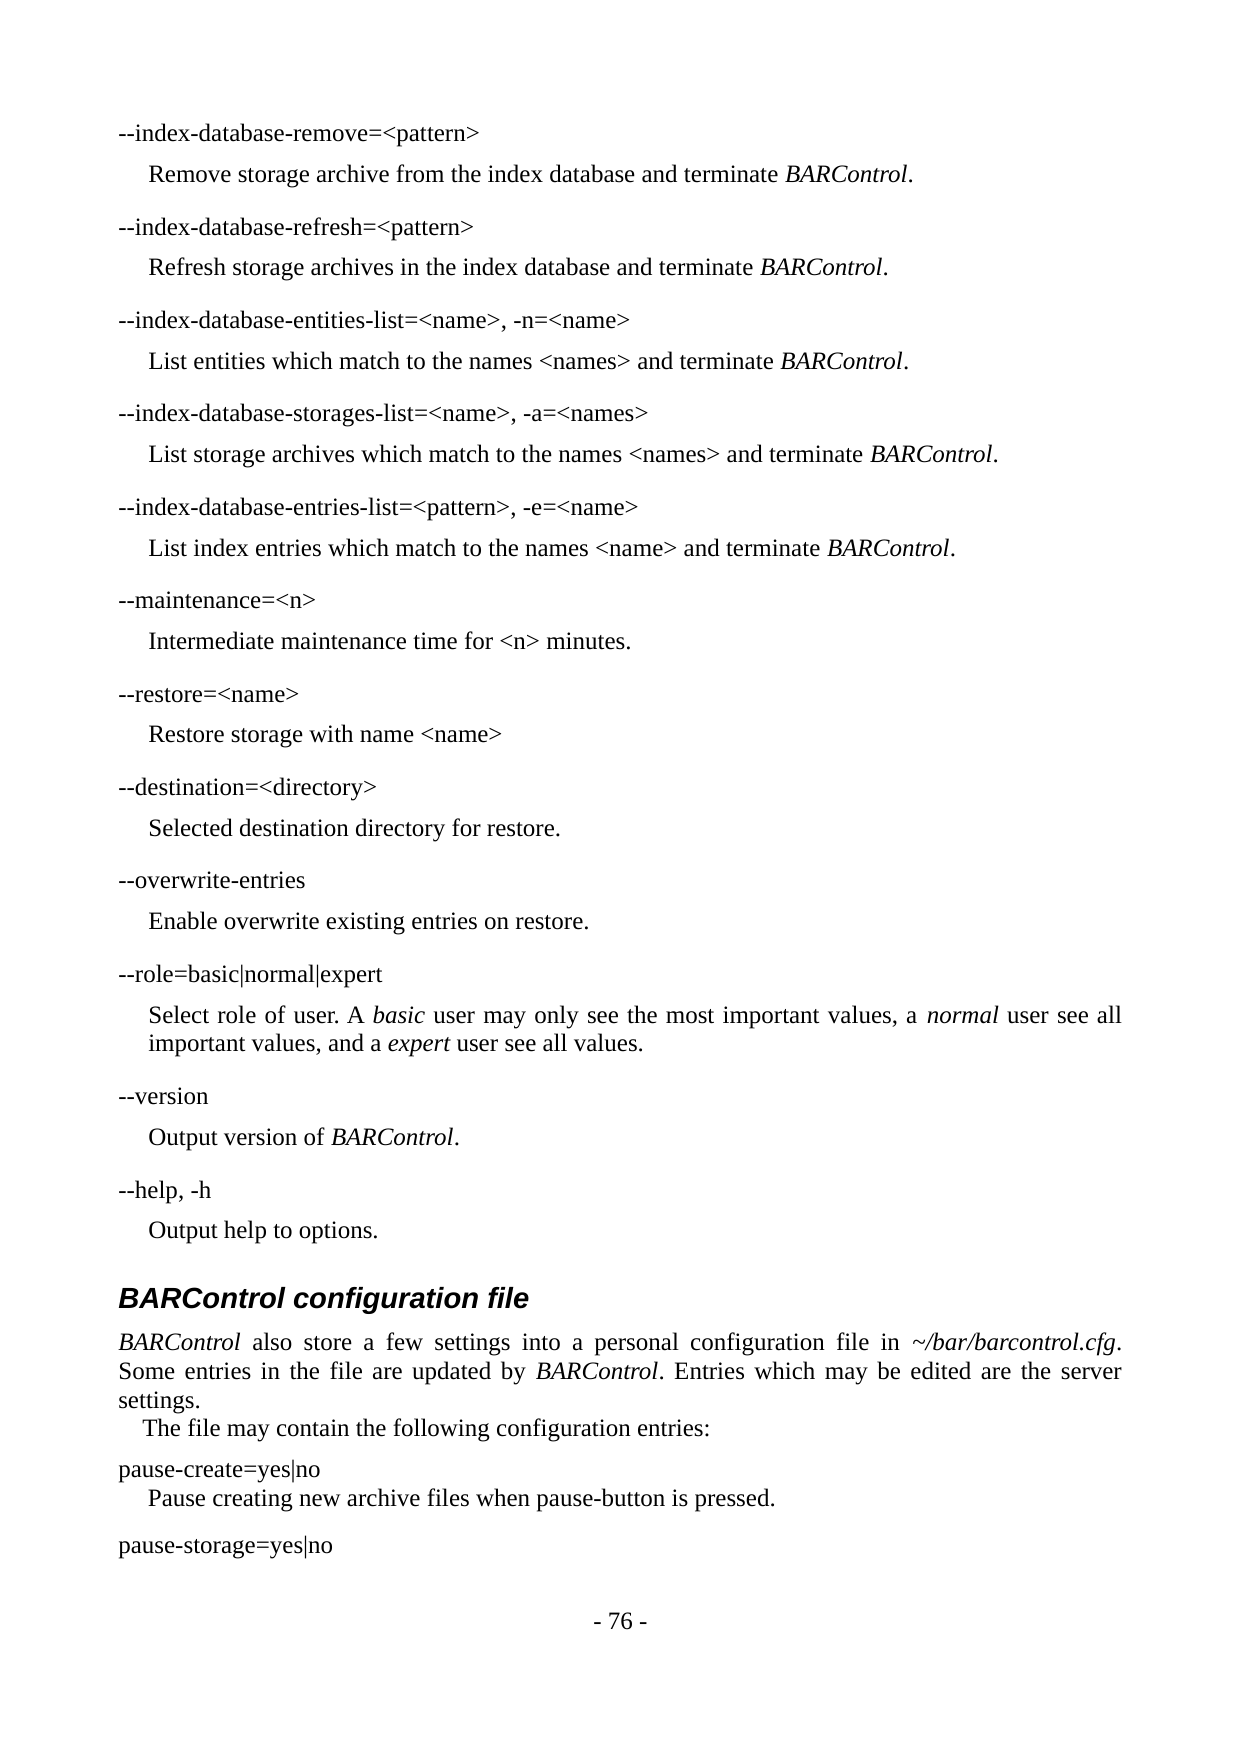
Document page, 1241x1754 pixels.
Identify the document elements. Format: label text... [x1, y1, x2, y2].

title --version [118, 1081, 1122, 1110]
text BARControl also store a few settings into a personal configuration file in ~/bar/barcontrol.cfg. Some entries in the file are updated by BARControl. Entries which may be edited are the server settings. [118, 1327, 1122, 1413]
title --role=basic|normal|expert [118, 959, 1122, 988]
text Refresh storage archives in the index database and terminate BARControl. [148, 252, 1122, 281]
title --index-database-refresh=<pattern> [118, 212, 1122, 240]
title pause-create=yes|no [118, 1454, 1122, 1483]
title --destination=<directory> [118, 772, 1122, 801]
title --help, -h [118, 1175, 1122, 1203]
text Enable overwrite existing entries on restore. [148, 906, 1122, 935]
title --index-database-entities-list=<name>, -n=<name> [118, 305, 1122, 334]
text List index entries which match to the names <name> and terminate BARControl. [148, 533, 1122, 561]
title pause-storage=yes|no [118, 1530, 1122, 1558]
text Pause creating new archive files when pause-button is pressed. [148, 1483, 1122, 1511]
subtitle BARControl configuration file [118, 1281, 1122, 1315]
text Selected destination directory for restore. [148, 813, 1122, 842]
text Remove storage archive from the index database and terminate BARControl. [148, 159, 1122, 188]
text Output version of BARControl. [148, 1122, 1122, 1151]
title --maintenance=<n> [118, 585, 1122, 614]
title --overwrite-entries [118, 866, 1122, 894]
text List storage archives which match to the names <names> and terminate BARControl. [148, 439, 1122, 468]
text Select role of user. A basic user may only see the most important values, a normal user see all important values, and a expert user see all values. [148, 1000, 1122, 1057]
title --index-database-storages-list=<name>, -a=<names> [118, 398, 1122, 427]
text Restore storage with name <name> [148, 719, 1122, 748]
title --index-database-remove=<pattern> [118, 118, 1122, 147]
text The file may contain the following configuration entries: [118, 1413, 1122, 1442]
text Intermediate maintenance time for <n> minutes. [148, 626, 1122, 655]
text Output help to options. [148, 1215, 1122, 1244]
text List entities which match to the names <names> and terminate BARControl. [148, 346, 1122, 374]
title --index-database-entries-list=<pattern>, -e=<name> [118, 492, 1122, 521]
title --restore=<name> [118, 679, 1122, 707]
